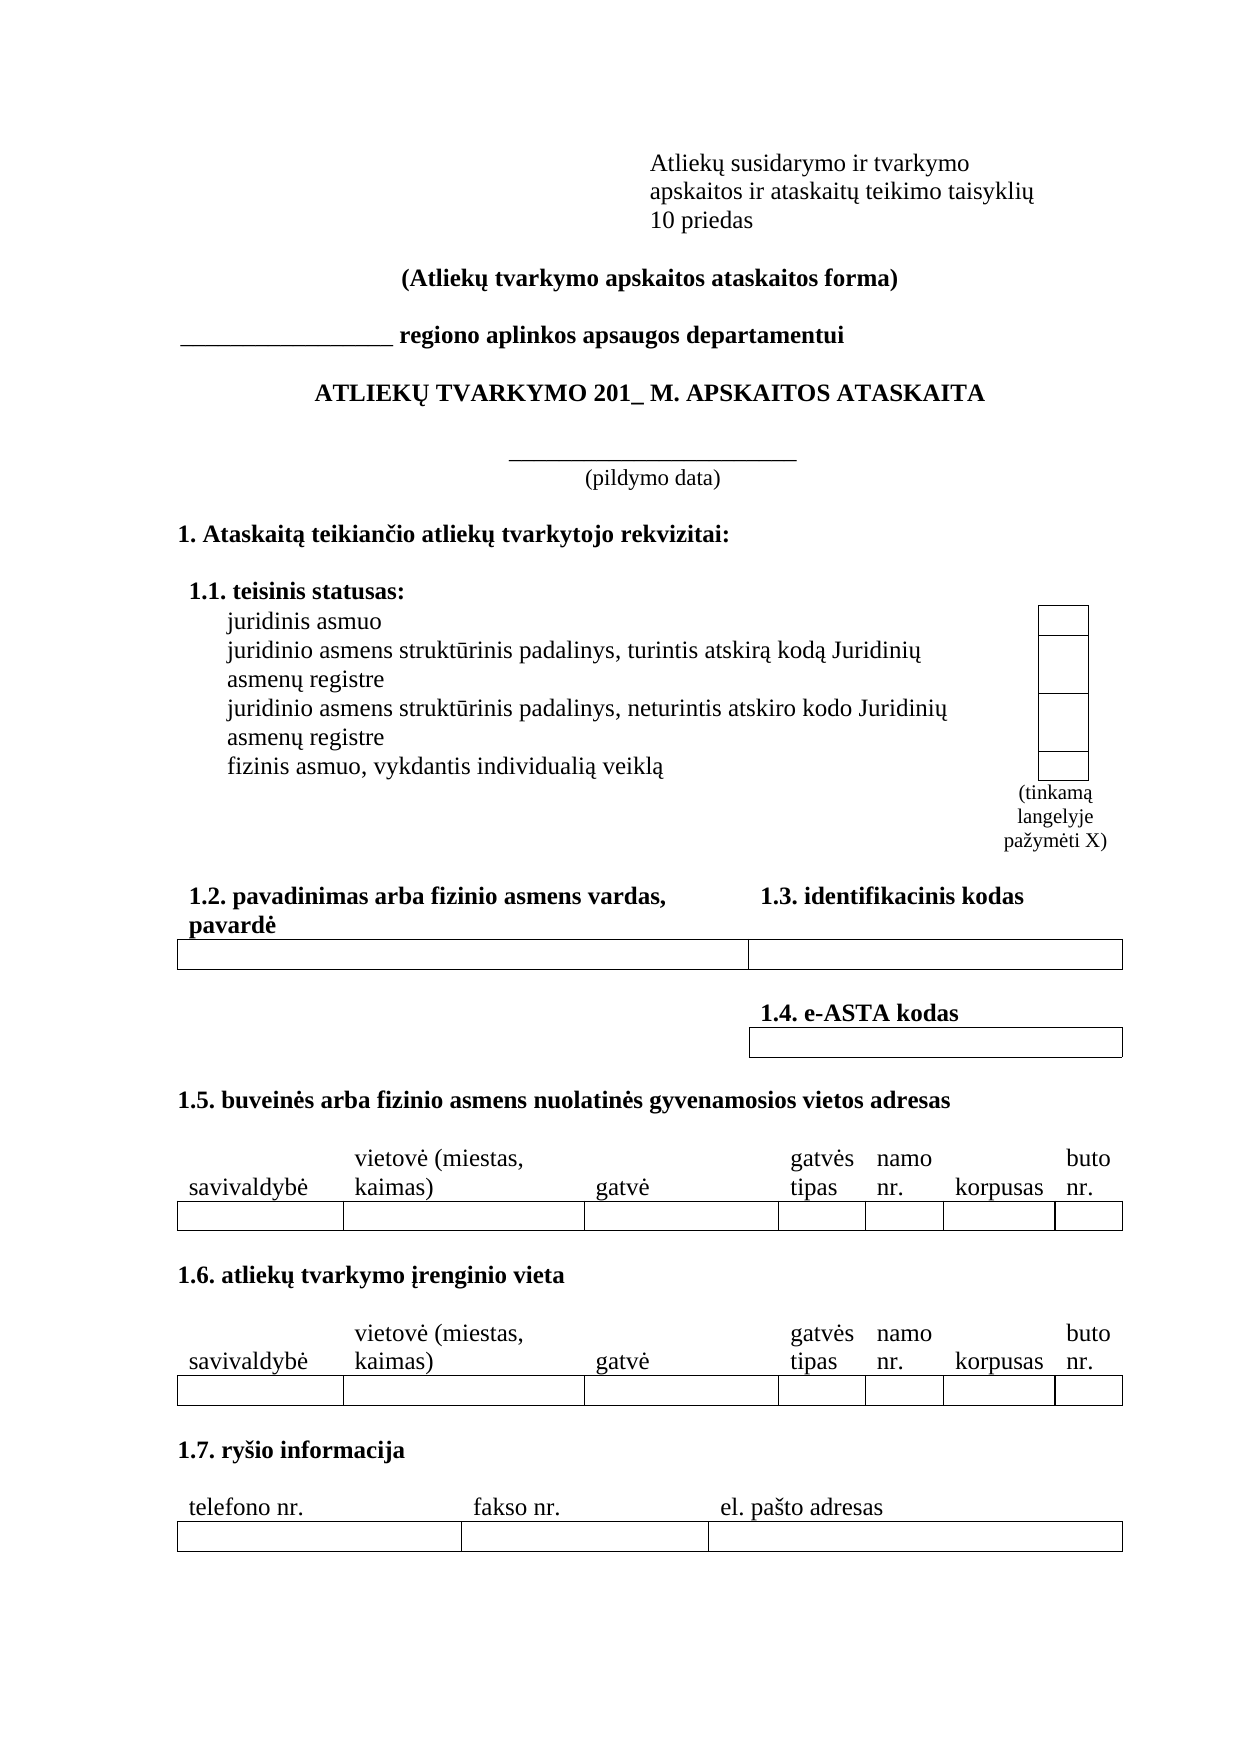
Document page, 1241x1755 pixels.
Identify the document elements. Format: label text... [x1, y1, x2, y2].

table_header buto nr. [1055, 1318, 1122, 1375]
table_cell [344, 1376, 584, 1405]
table_header gatvė [584, 1318, 779, 1375]
table_cell [989, 751, 1038, 780]
table_header [1039, 576, 1088, 605]
table_cell [1039, 606, 1088, 634]
text 1.7. ryšio informacija [177, 1435, 1122, 1463]
table_cell [178, 1202, 343, 1230]
table_cell [779, 1376, 865, 1405]
table_cell (tinkamą langelyje pažymėti X) [989, 780, 1122, 852]
text 10 priedas [649, 205, 1122, 234]
table_header vietovė (miestas, kaimas) [343, 1143, 584, 1201]
table_cell [1039, 752, 1088, 780]
table_header 1.2. pavadinimas arba fizinio asmens vardas, pavardė [177, 881, 749, 939]
table_cell [585, 1376, 778, 1405]
table_header savivaldybė [177, 1318, 343, 1375]
table_header telefono nr. [177, 1492, 462, 1521]
table_cell [585, 1202, 778, 1230]
table_cell [1089, 693, 1122, 751]
table_header namo nr. [865, 1318, 943, 1375]
table_cell [709, 1522, 1122, 1551]
table_header gatvės tipas [779, 1143, 865, 1201]
table_header buto nr. [1055, 1143, 1122, 1201]
table_header savivaldybė [177, 1143, 343, 1201]
table_header fakso nr. [462, 1492, 709, 1521]
table_header gatvės tipas [779, 1318, 865, 1375]
table_header gatvė [584, 1143, 779, 1201]
table_header korpusas [944, 1318, 1055, 1375]
table_cell [866, 1202, 943, 1230]
table_cell [944, 1376, 1054, 1405]
table_header vietovė (miestas, kaimas) [343, 1318, 584, 1375]
text 1. Ataskaitą teikiančio atliekų tvarkytojo rekvizitai: [177, 519, 1122, 548]
table_header 1.1. teisinis statusas: [177, 576, 988, 605]
table_cell [177, 1027, 749, 1056]
text ATLIEKŲ TVARKYMO 201_ m. apskaitos ataskaita [177, 378, 1122, 406]
table_cell [1039, 694, 1088, 751]
text 1.5. buveinės arba fizinio asmens nuolatinės gyvenamosios vietos adresas [177, 1086, 1122, 1114]
table_cell [1089, 605, 1122, 634]
table_header [1089, 576, 1122, 605]
table_cell [178, 1376, 343, 1405]
table_cell [1056, 1376, 1122, 1405]
table_header korpusas [944, 1143, 1055, 1201]
table_cell [749, 940, 1122, 968]
table_cell [944, 1202, 1054, 1230]
text _______________________ [177, 435, 1122, 464]
table_cell [989, 693, 1038, 751]
table_cell [462, 1522, 708, 1551]
text _________________ regiono aplinkos apsaugos departamentui [177, 320, 1122, 349]
table_cell [866, 1376, 943, 1405]
table_cell juridinio asmens struktūrinis padalinys, turintis atskirą kodą Juridinių asmenų registre [177, 635, 988, 692]
text (Atliekų tvarkymo apskaitos ataskaitos forma) [177, 263, 1122, 291]
table_cell juridinis asmuo [177, 605, 988, 634]
text Atliekų susidarymo ir tvarkymo [649, 148, 1122, 176]
text apskaitos ir ataskaitų teikimo taisyklių [649, 176, 1122, 205]
table_cell [1089, 751, 1122, 780]
table_header 1.4. e-ASTA kodas [749, 998, 1122, 1027]
table_header 1.3. identifikacinis kodas [749, 881, 1122, 939]
table_cell [989, 605, 1038, 634]
table_cell [344, 1202, 584, 1230]
table_cell [989, 635, 1038, 692]
table_cell [1089, 635, 1122, 692]
table_header [177, 998, 749, 1027]
table_cell [177, 780, 988, 852]
text (pildymo data) [177, 464, 1122, 490]
table_cell [178, 1522, 461, 1551]
text 1.6. atliekų tvarkymo įrenginio vieta [177, 1260, 1122, 1289]
table_cell fizinis asmuo, vykdantis individualią veiklą [177, 751, 988, 780]
table_cell [750, 1028, 1122, 1056]
table_header [989, 576, 1038, 605]
table_cell [779, 1202, 865, 1230]
table_cell [1056, 1202, 1122, 1230]
table_cell [178, 940, 748, 968]
table_cell [1039, 636, 1088, 692]
table_cell juridinio asmens struktūrinis padalinys, neturintis atskiro kodo Juridinių asmenų registre [177, 693, 988, 751]
table_header namo nr. [865, 1143, 943, 1201]
table_header el. pašto adresas [709, 1492, 1122, 1521]
